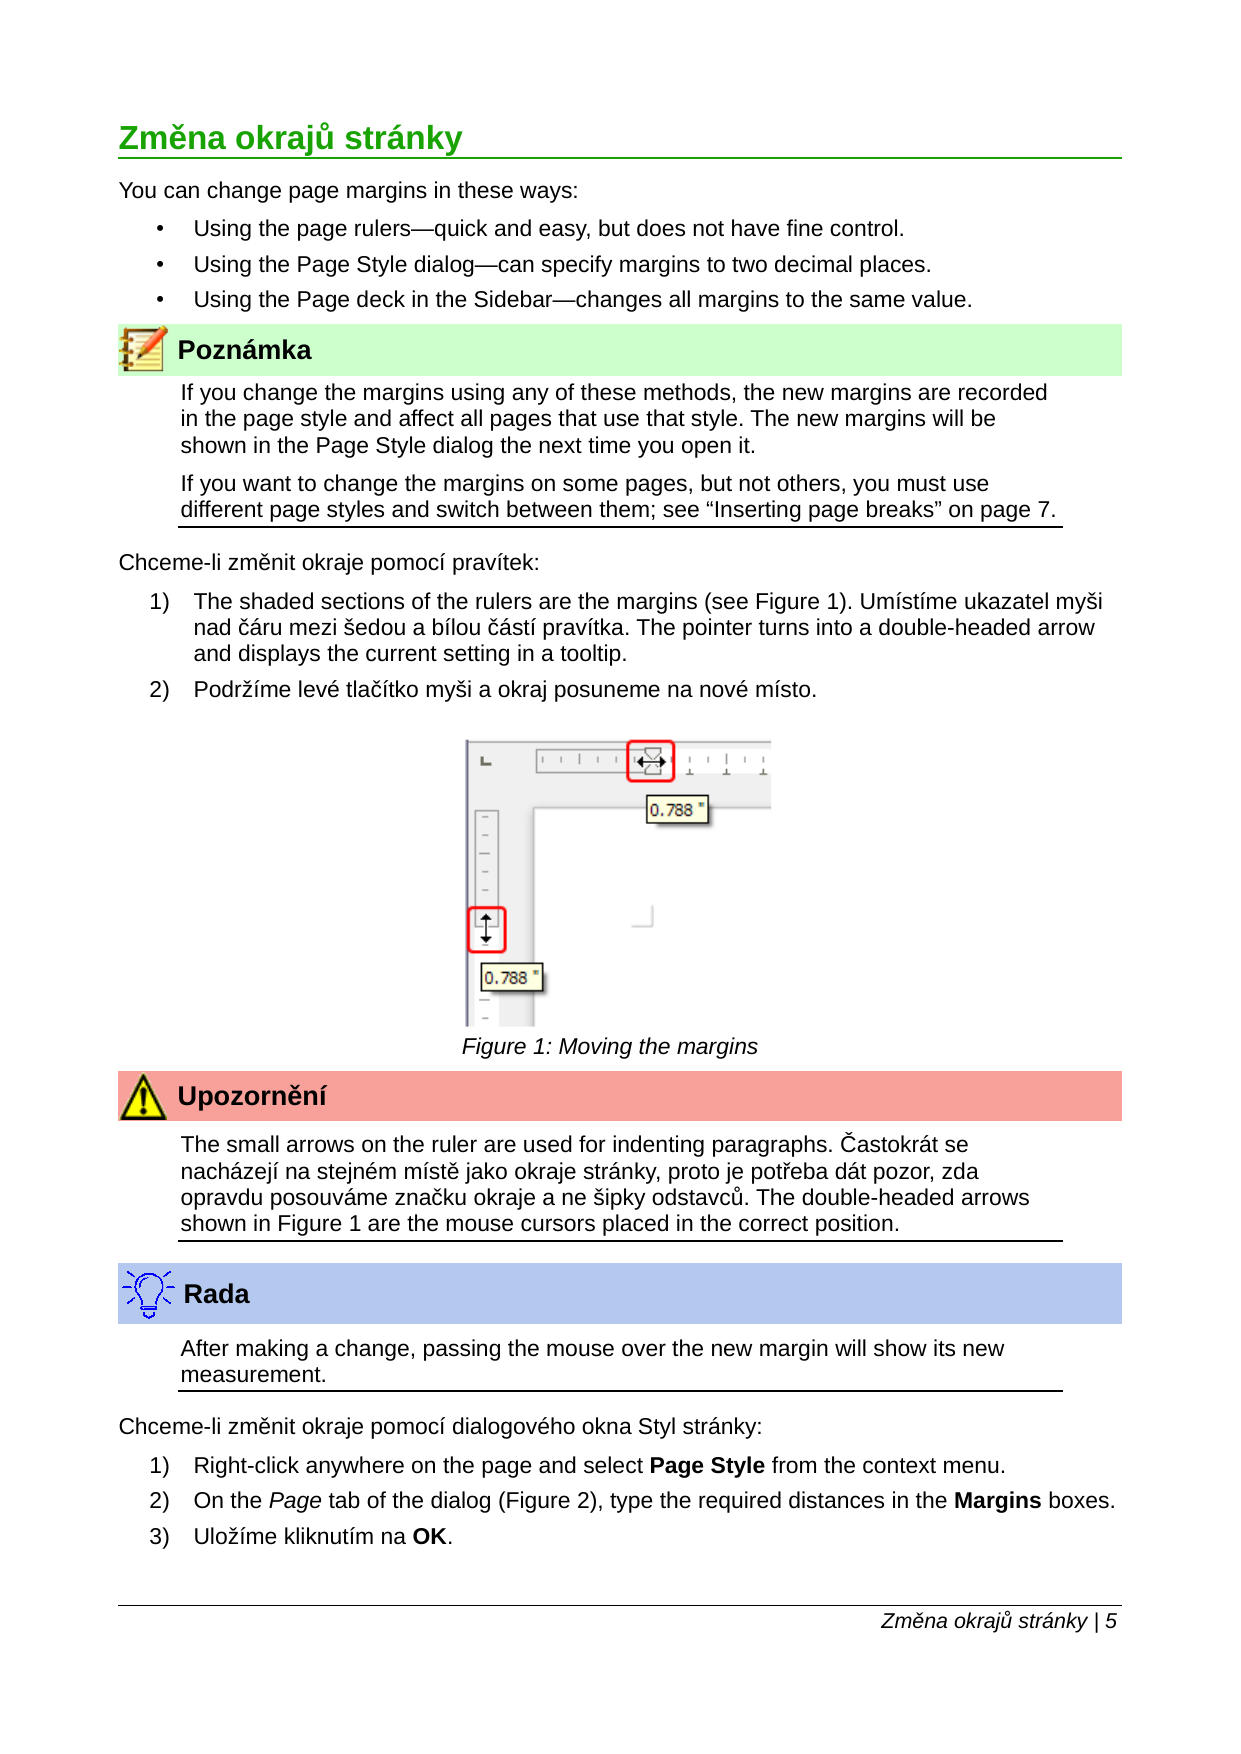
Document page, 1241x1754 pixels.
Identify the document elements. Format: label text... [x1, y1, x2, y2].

text If you want to change the margins on some pages, but not others, you must use different page styles and switch between them; see “Inserting page breaks” on page 7. [177, 467, 1063, 528]
list You can change page margins in these ways: [118, 177, 1122, 203]
subtitle Změna okrajů stránky [118, 118, 1122, 157]
subtitle Upozornění [118, 1071, 1122, 1121]
list Chceme-li změnit okraje pomocí dialogového okna Styl stránky: [118, 1413, 1122, 1440]
picture [119, 1072, 167, 1120]
list Chceme-li změnit okraje pomocí pravítek: [118, 549, 1122, 575]
list Using the Page deck in the Sidebar—changes all margins to the same value. [156, 286, 1122, 312]
picture [461, 737, 772, 1033]
list The shaded sections of the rulers are the margins (see Figure 1). Umístíme ukazatel myši nad čáru mezi šedou a bílou částí pravítka. The pointer turns into a double-headed arrow and displays the current setting in a tooltip. [170, 588, 1122, 667]
list Podržíme levé tlačítko myši a okraj posuneme na nové místo. [170, 676, 1122, 702]
subtitle Poznámka [118, 324, 1122, 376]
text If you change the margins using any of these methods, the new margins are recorded in the page style and affect all pages that use that style. The new margins will be shown in the Page Style dialog the next time you open it. [177, 376, 1063, 458]
list Using the Page Style dialog—can specify margins to two decimal places. [156, 251, 1122, 277]
picture [119, 324, 170, 375]
text After making a change, passing the mouse over the new margin will show its new measurement. [177, 1331, 1063, 1392]
text The small arrows on the ruler are used for indenting paragraphs. Častokrát se nacházejí na stejném místě jako okraje stránky, proto je potřeba dát pozor, zda opravdu posouváme značku okraje a ne šipky odstavců. The double-headed arrows shown in Figure 1 are the mouse cursors placed in the correct position. [177, 1128, 1063, 1242]
list On the Page tab of the dialog (Figure 2), type the required distances in the Margins boxes. [170, 1487, 1122, 1514]
list Uložíme kliknutím na OK. [170, 1523, 1122, 1549]
picture [119, 1263, 179, 1323]
list Using the page rulers—quick and easy, but does not have fine control. [156, 215, 1122, 242]
text Figure 1: Moving the margins [462, 1033, 779, 1059]
subtitle Rada [118, 1263, 1122, 1324]
list Right-click anywhere on the page and select Page Style from the context menu. [170, 1452, 1122, 1478]
